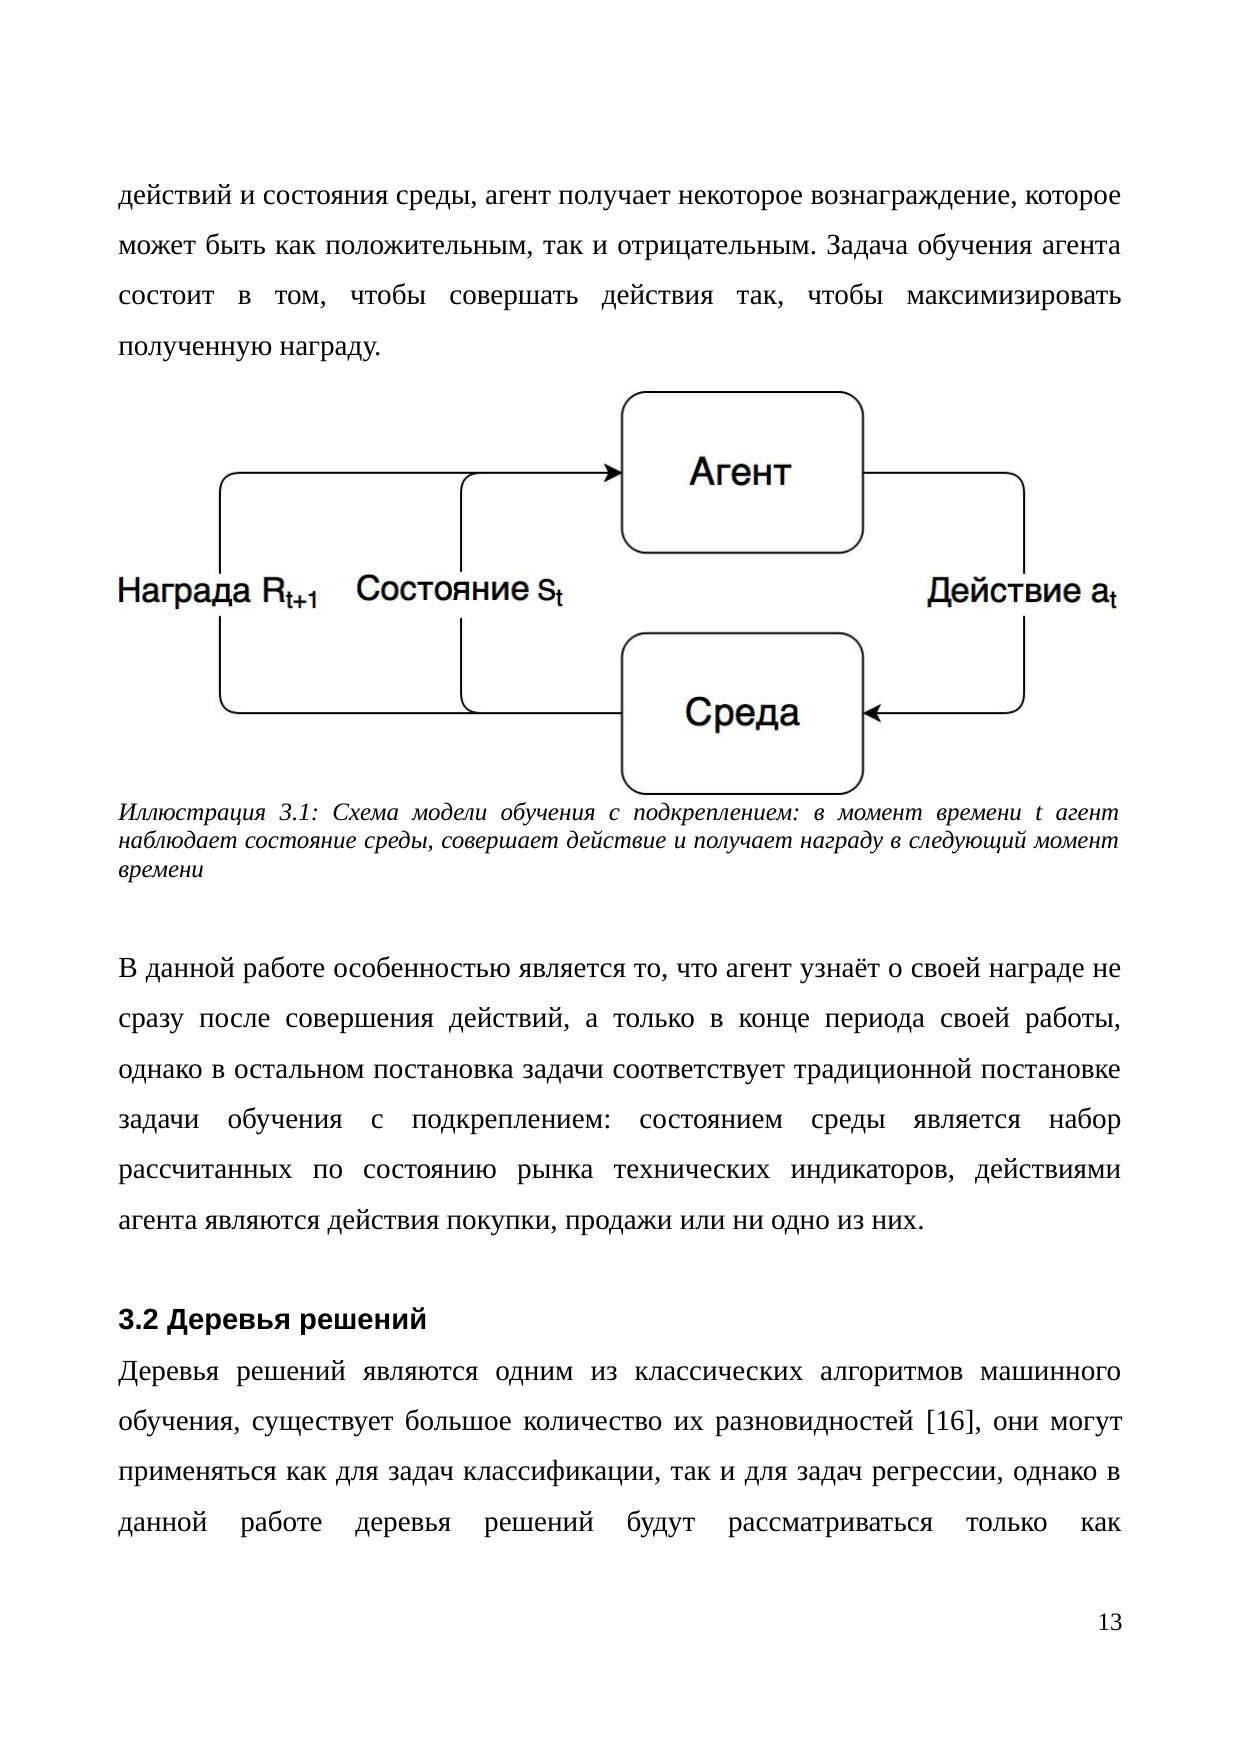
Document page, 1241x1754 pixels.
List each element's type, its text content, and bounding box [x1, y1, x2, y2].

text Иллюстрация 3.1: Схема модели обучения с подкреплением: в момент времени t агент наблюдает состояние среды, совершает действие и получает награду в следующий момент времени [118, 797, 1122, 883]
text В данной работе особенностью является то, что агент узнаёт о своей награде не сразу после совершения действий, а только в конце периода своей работы, однако в остальном постановка задачи соответствует традиционной постановке задачи обучения с подкреплением: состоянием среды является набор рассчитанных по состоянию рынка технических индикаторов, действиями агента являются действия покупки, продажи или ни одно из них. [118, 950, 1122, 1235]
list Деревья решений являются одним из классических алгоритмов машинного обучения, существует большое количество их разновидностей [16], они могут применяться как для задач классификации, так и для задач регрессии, однако в данной работе деревья решений будут рассматриваться только как [118, 1353, 1122, 1537]
list Деревья решений [118, 1302, 1122, 1336]
picture [118, 390, 1123, 797]
text действий и состояния среды, агент получает некоторое вознаграждение, которое может быть как положительным, так и отрицательным. Задача обучения агента состоит в том, чтобы совершать действия так, чтобы максимизировать полученную награду. [118, 177, 1122, 361]
